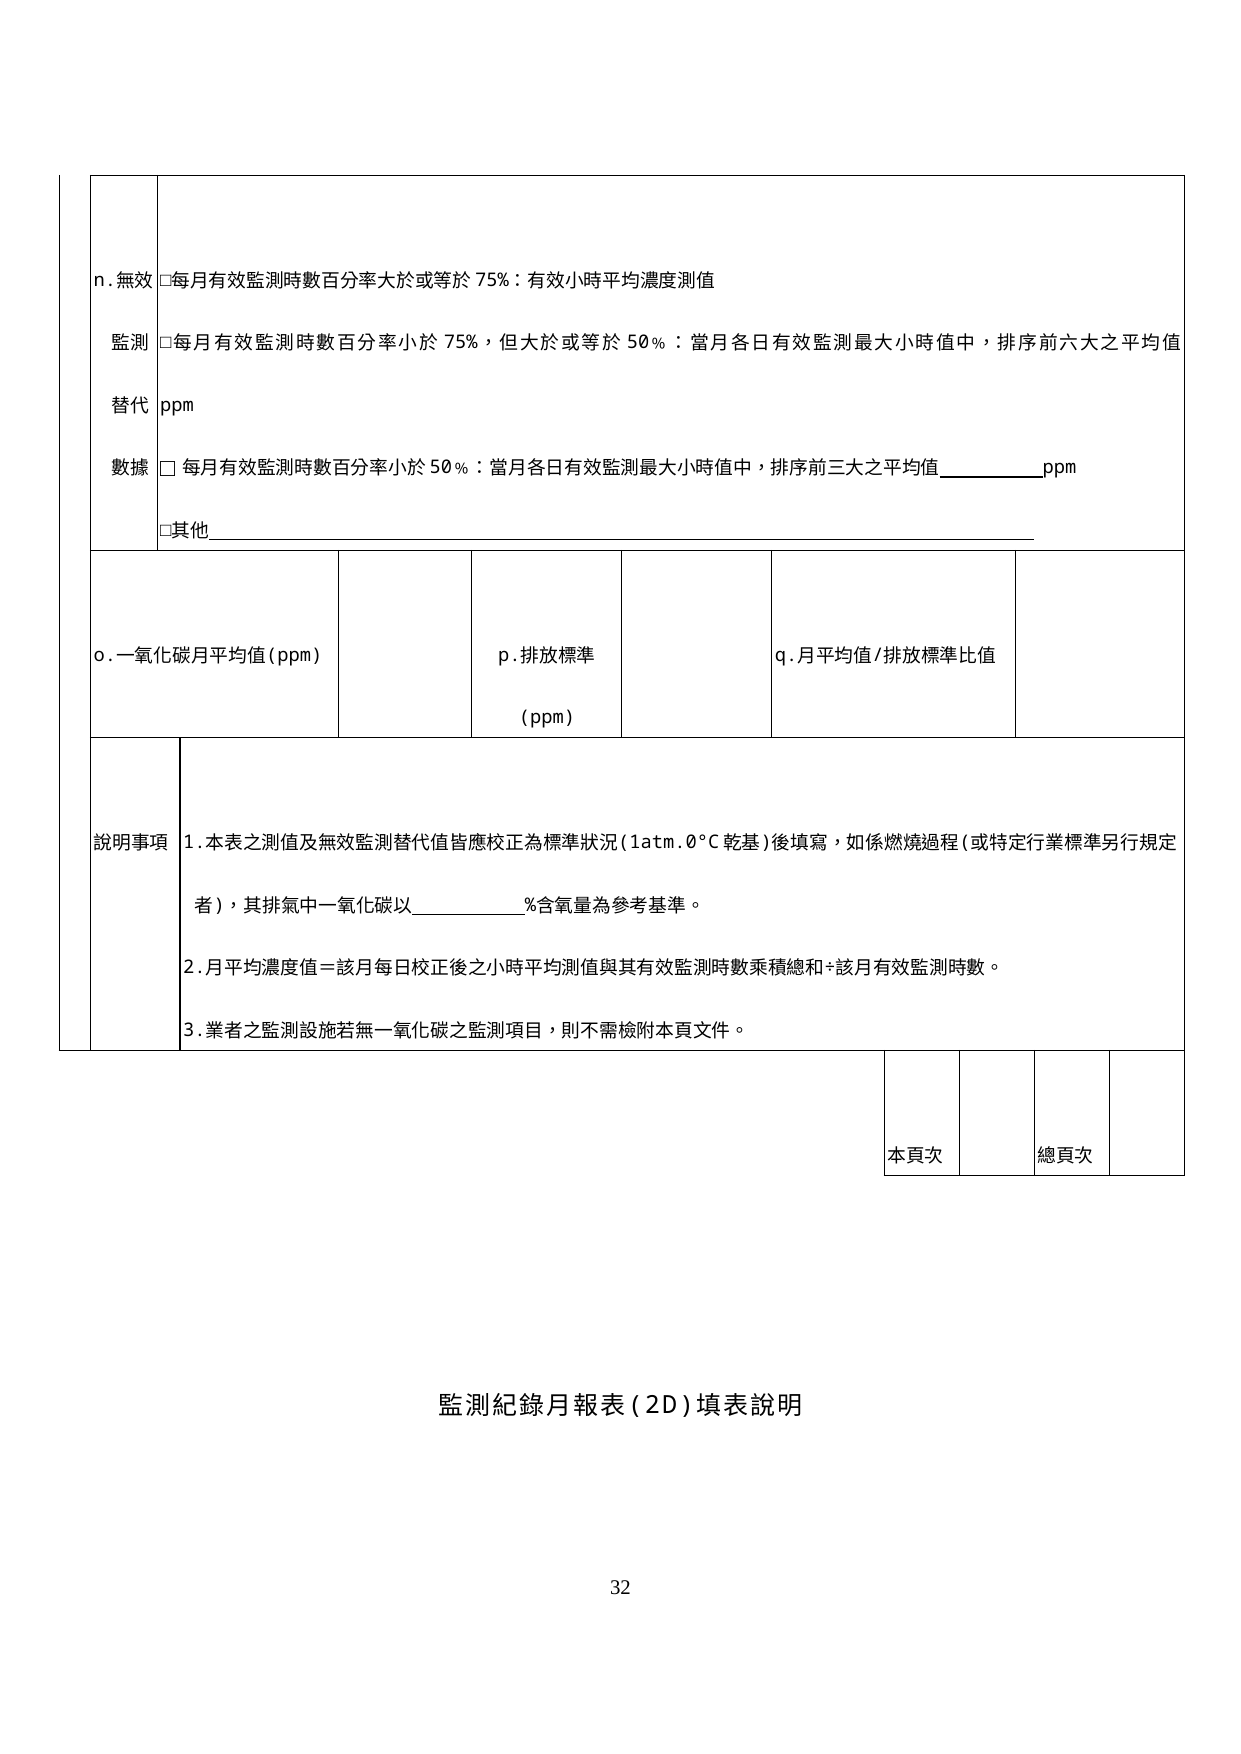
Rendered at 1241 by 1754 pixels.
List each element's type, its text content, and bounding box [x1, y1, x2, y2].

table_cell [1110, 1051, 1184, 1175]
table_cell [180, 1051, 397, 1175]
table_cell [397, 1051, 490, 1175]
table_cell [734, 1051, 809, 1175]
table_cell [60, 550, 90, 737]
table_cell [809, 1051, 884, 1175]
table_cell p.排放標準(ppm) [472, 551, 621, 737]
table_cell q.月平均值/排放標準比值 [772, 551, 1015, 737]
table_cell [490, 1051, 622, 1175]
table_cell 1.本表之測值及無效監測替代值皆應校正為標準狀況(1atm.0°C乾基)後填寫，如係燃燒過程(或特定行業標準另行規定者)，其排氣中一氧化碳以 %含氧量為參考基準。 2.月平均濃度值＝該月每日校正後之小時平均測值與其有效監測時數乘積總和÷該月有效監測時數。 3.業者之監測設施若無一氧化碳之監測項目，則不需檢附本頁文件。 [181, 738, 1184, 1050]
text 監測紀錄月報表(2D)填表說明 [187, 1362, 1053, 1425]
table_cell [59, 1051, 90, 1175]
table_cell [622, 1051, 734, 1175]
table_cell 本頁次 [885, 1051, 959, 1175]
table_cell [622, 551, 771, 737]
table_cell [960, 1051, 1034, 1175]
table_cell [90, 1051, 172, 1175]
table_cell [60, 175, 90, 550]
table_cell 總頁次 [1035, 1051, 1109, 1175]
table_cell n.無效監測替代數據 [91, 176, 157, 550]
table_cell □每月有效監測時數百分率大於或等於75%：有效小時平均濃度測值 □每月有效監測時數百分率小於75%，但大於或等於50﹪：當月各日有效監測最大小時值中，排序前六大之平均值 ppm 每月有效監測時數百分率小於50﹪：當月各日有效監測最大小時值中，排序前三大之平均值 ppm □其他 [158, 176, 1184, 550]
table_cell [1016, 551, 1184, 737]
table_cell [60, 737, 90, 1050]
table_cell 說明事項 [91, 738, 179, 1050]
table_cell [172, 1051, 180, 1175]
table_cell [339, 551, 471, 737]
table_cell o.一氧化碳月平均值(ppm) [91, 551, 338, 737]
